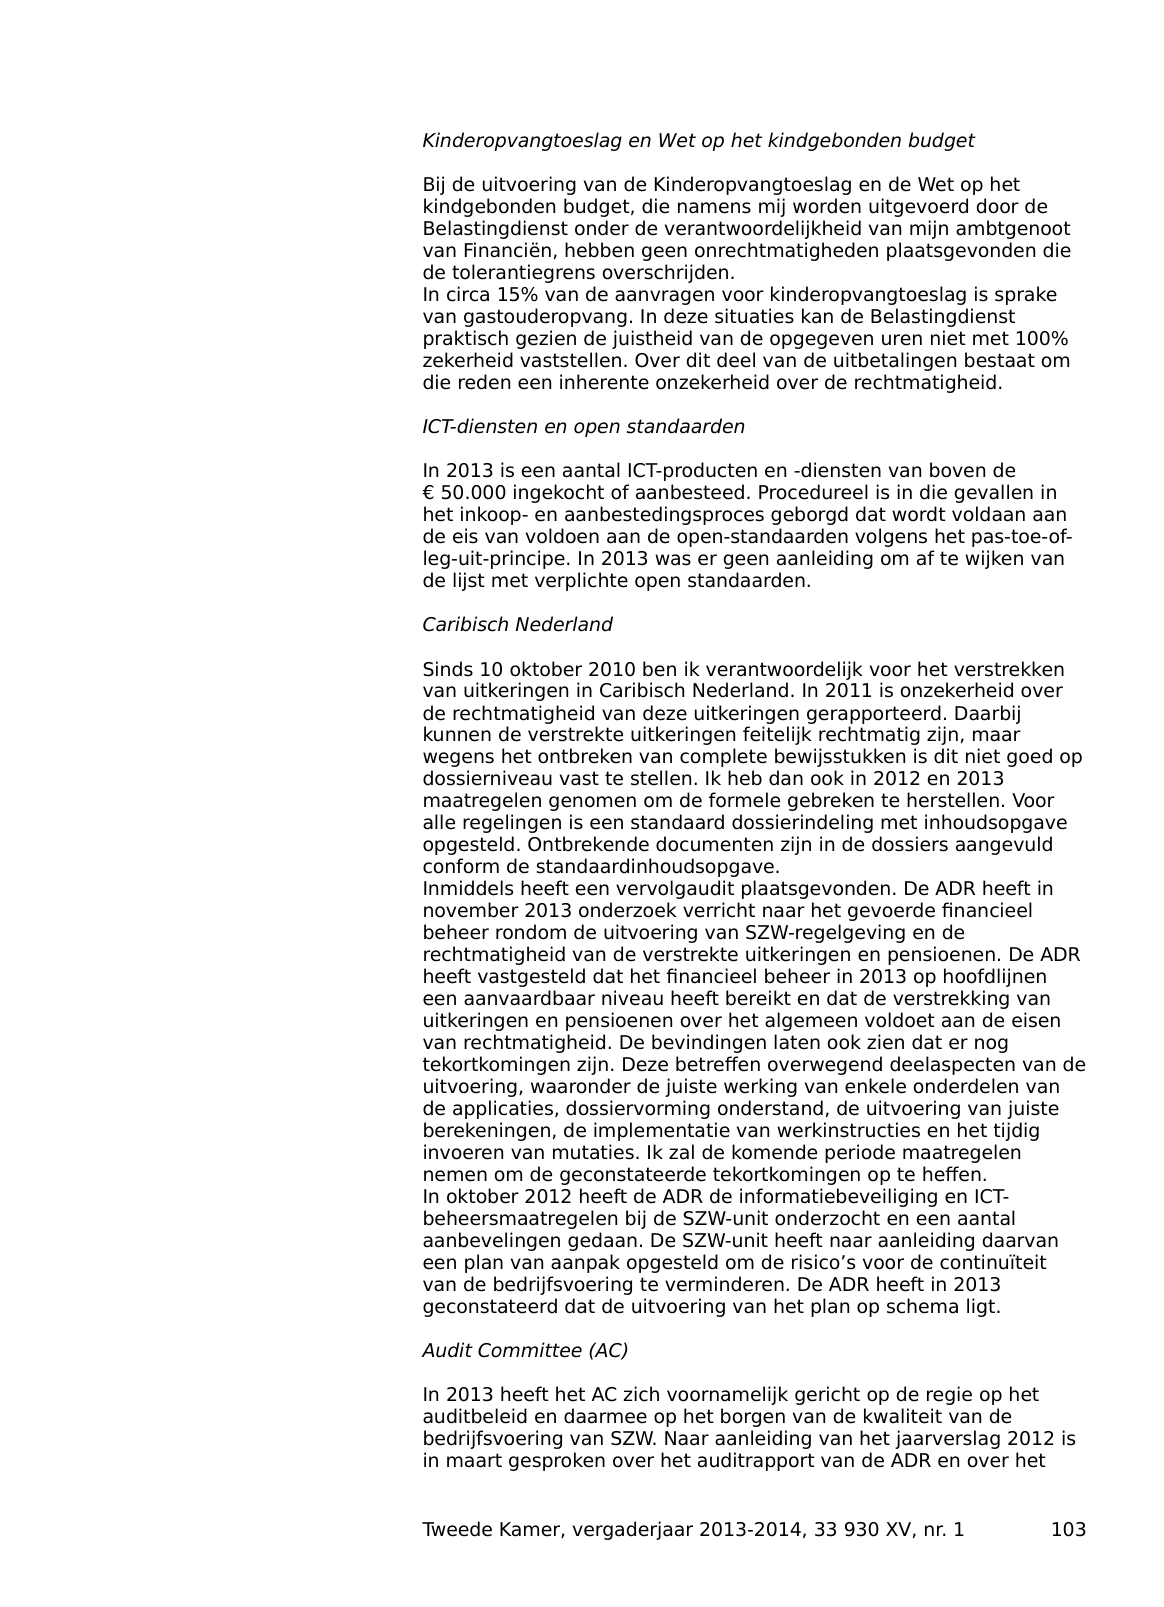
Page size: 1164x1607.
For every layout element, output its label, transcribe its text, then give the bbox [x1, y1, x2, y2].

text Sinds 10 oktober 2010 ben ik verantwoordelijk voor het verstrekken van uitkeringen in Caribisch Nederland. In 2011 is onzekerheid over de rechtmatigheid van deze uitkeringen gerapporteerd. Daarbij kunnen de verstrekte uitkeringen feitelijk rechtmatig zijn, maar wegens het ontbreken van complete bewijsstukken is dit niet goed op dossierniveau vast te stellen. Ik heb dan ook in 2012 en 2013 maatregelen genomen om de formele gebreken te herstellen. Voor alle regelingen is een standaard dossierindeling met inhoudsopgave opgesteld. Ontbrekende documenten zijn in de dossiers aangevuld conform de standaardinhoudsopgave. [422, 658, 1087, 878]
text In circa 15% van de aanvragen voor kinderopvangtoeslag is sprake van gastouderopvang. In deze situaties kan de Belastingdienst praktisch gezien de juistheid van de opgegeven uren niet met 100% zekerheid vaststellen. Over dit deel van de uitbetalingen bestaat om die reden een inherente onzekerheid over de rechtmatigheid. [422, 284, 1087, 394]
subtitle Audit Committee (AC) [422, 1340, 1087, 1362]
text In 2013 is een aantal ICT-producten en -diensten van boven de € 50.000 ingekocht of aanbesteed. Procedureel is in die gevallen in het inkoop- en aanbestedingsproces geborgd dat wordt voldaan aan de eis van voldoen aan de open-standaarden volgens het pas-toe-of-leg-uit-principe. In 2013 was er geen aanleiding om af te wijken van de lijst met verplichte open standaarden. [422, 460, 1087, 592]
text Inmiddels heeft een vervolgaudit plaatsgevonden. De ADR heeft in november 2013 onderzoek verricht naar het gevoerde financieel beheer rondom de uitvoering van SZW-regelgeving en de rechtmatigheid van de verstrekte uitkeringen en pensioenen. De ADR heeft vastgesteld dat het financieel beheer in 2013 op hoofdlijnen een aanvaardbaar niveau heeft bereikt en dat de verstrekking van uitkeringen en pensioenen over het algemeen voldoet aan de eisen van rechtmatigheid. De bevindingen laten ook zien dat er nog tekortkomingen zijn. Deze betreffen overwegend deelaspecten van de uitvoering, waaronder de juiste werking van enkele onderdelen van de applicaties, dossiervorming onderstand, de uitvoering van juiste berekeningen, de implementatie van werkinstructies en het tijdig invoeren van mutaties. Ik zal de komende periode maatregelen nemen om de geconstateerde tekortkomingen op te heffen. [422, 878, 1087, 1186]
subtitle Caribisch Nederland [422, 614, 1087, 636]
text In 2013 heeft het AC zich voornamelijk gericht op de regie op het auditbeleid en daarmee op het borgen van de kwaliteit van de bedrijfsvoering van SZW. Naar aanleiding van het jaarverslag 2012 is in maart gesproken over het auditrapport van de ADR en over het [422, 1384, 1087, 1472]
text In oktober 2012 heeft de ADR de informatiebeveiliging en ICT-beheersmaatregelen bij de SZW-unit onderzocht en een aantal aanbevelingen gedaan. De SZW-unit heeft naar aanleiding daarvan een plan van aanpak opgesteld om de risico’s voor de continuïteit van de bedrijfsvoering te verminderen. De ADR heeft in 2013 geconstateerd dat de uitvoering van het plan op schema ligt. [422, 1186, 1087, 1318]
subtitle ICT-diensten en open standaarden [422, 416, 1087, 438]
text Bij de uitvoering van de Kinderopvangtoeslag en de Wet op het kindgebonden budget, die namens mij worden uitgevoerd door de Belastingdienst onder de verantwoordelijkheid van mijn ambtgenoot van Financiën, hebben geen onrechtmatigheden plaatsgevonden die de tolerantiegrens overschrijden. [422, 174, 1087, 284]
subtitle Kinderopvangtoeslag en Wet op het kindgebonden budget [422, 130, 1087, 152]
